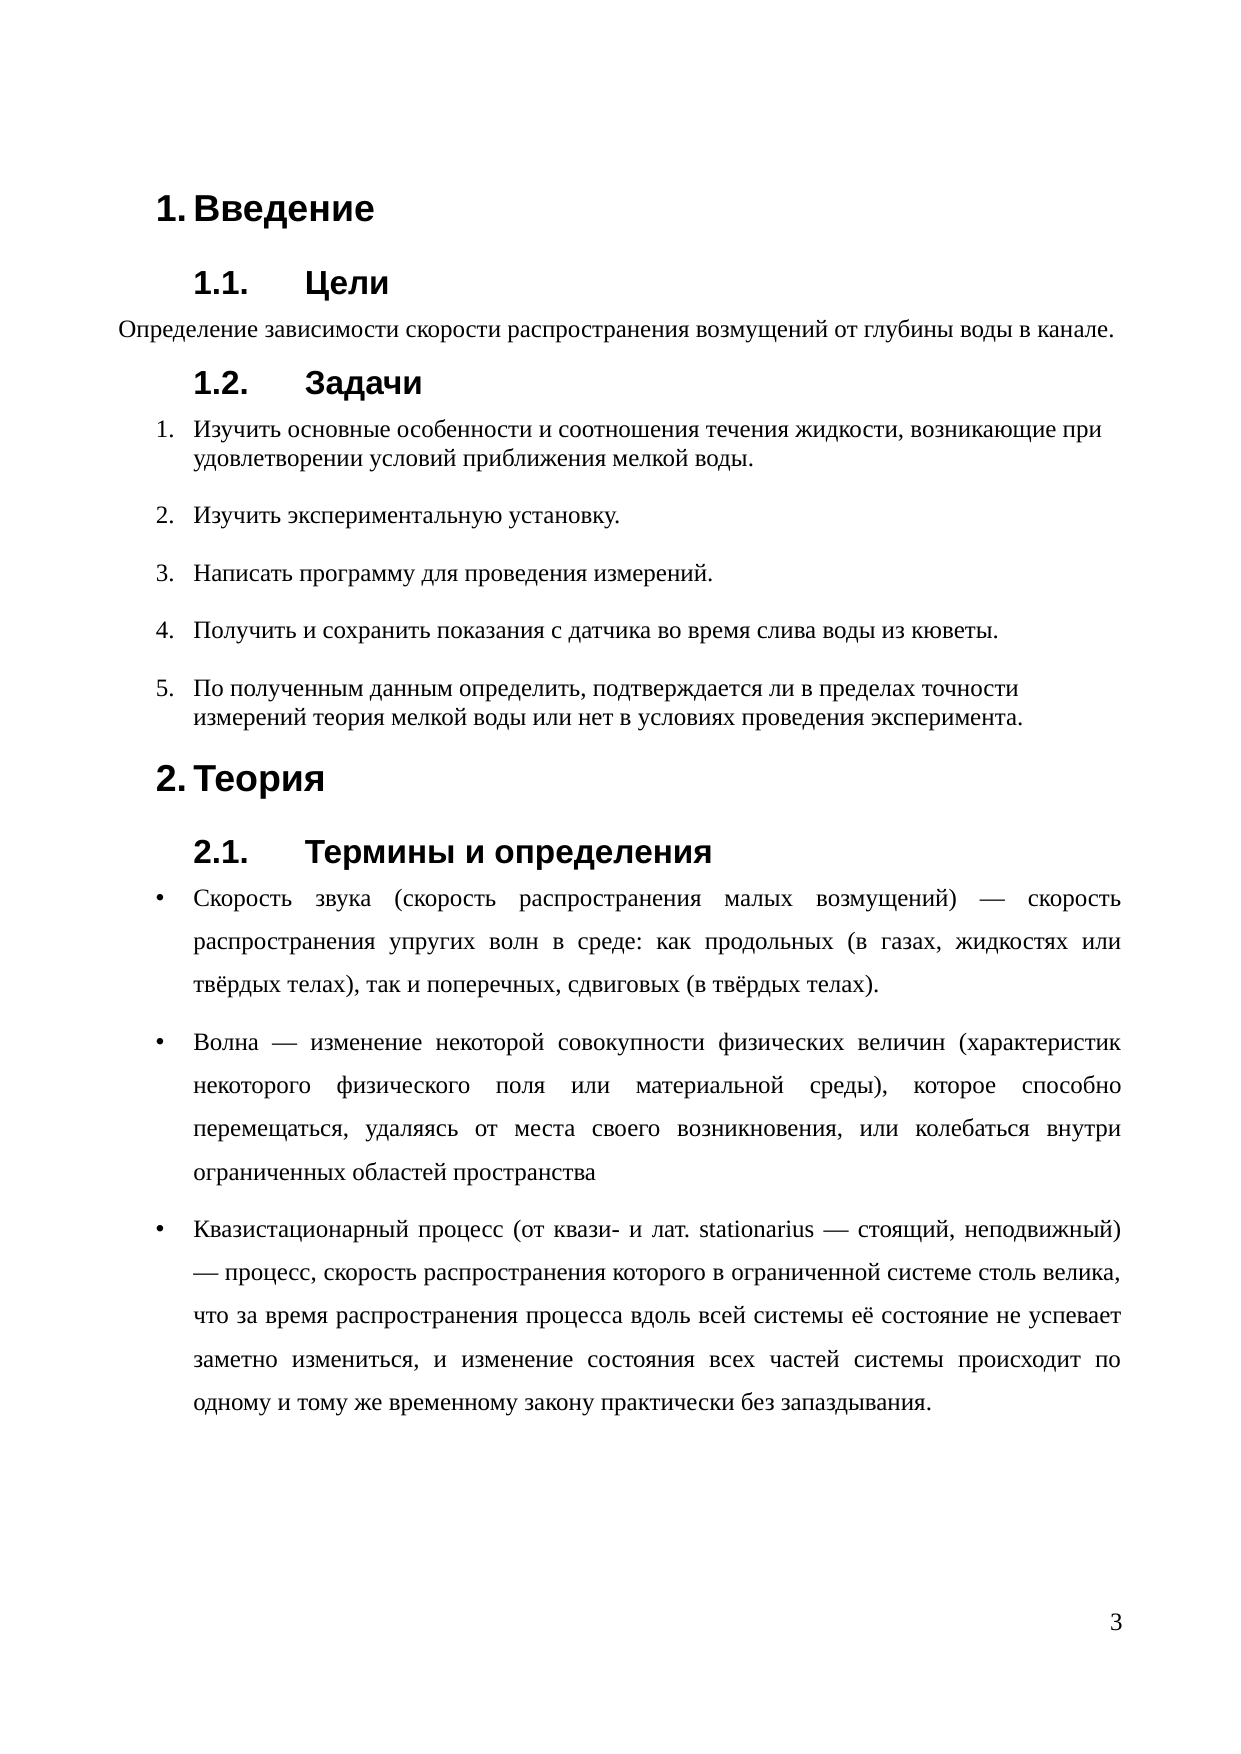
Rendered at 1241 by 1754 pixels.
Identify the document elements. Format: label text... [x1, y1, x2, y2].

list Волна — изменение некоторой совокупности физических величин (характеристик некоторого физического поля или материальной среды), которое способно перемещаться, удаляясь от места своего возникновения, или колебаться внутри ограниченных областей пространства [156, 1027, 1122, 1185]
list Скорость звука (скорость распространения малых возмущений) — скорость распространения упругих волн в среде: как продольных (в газах, жидкостях или твёрдых телах), так и поперечных, сдвиговых (в твёрдых телах). [156, 883, 1122, 998]
subtitle Цели [193, 263, 1122, 301]
list Написать программу для проведения измерений. [156, 558, 1122, 587]
subtitle Задачи [193, 363, 1122, 402]
list По полученным данным определить, подтверждается ли в пределах точности измерений теория мелкой воды или нет в условиях проведения эксперимента. [156, 673, 1122, 731]
subtitle Теория [156, 756, 1122, 799]
list Получить и сохранить показания с датчика во время слива воды из кюветы. [156, 616, 1122, 644]
list Изучить основные особенности и соотношения течения жидкости, возникающие при удовлетворении условий приближения мелкой воды. [156, 414, 1122, 472]
subtitle Введение [156, 186, 1122, 229]
list Квазистационарный процесс (от квази- и лат. stationarius — стоящий, неподвижный) — процесс, скорость распространения которого в ограниченной системе столь велика, что за время распространения процесса вдоль всей системы её состояние не успевает заметно измениться, и изменение состояния всех частей системы происходит по одному и тому же временному закону практически без запаздывания. [156, 1214, 1122, 1416]
subtitle Термины и определения [193, 832, 1122, 871]
list Изучить экспериментальную установку. [156, 500, 1122, 529]
text Определение зависимости скорости распространения возмущений от глубины воды в канале. [118, 314, 1122, 342]
